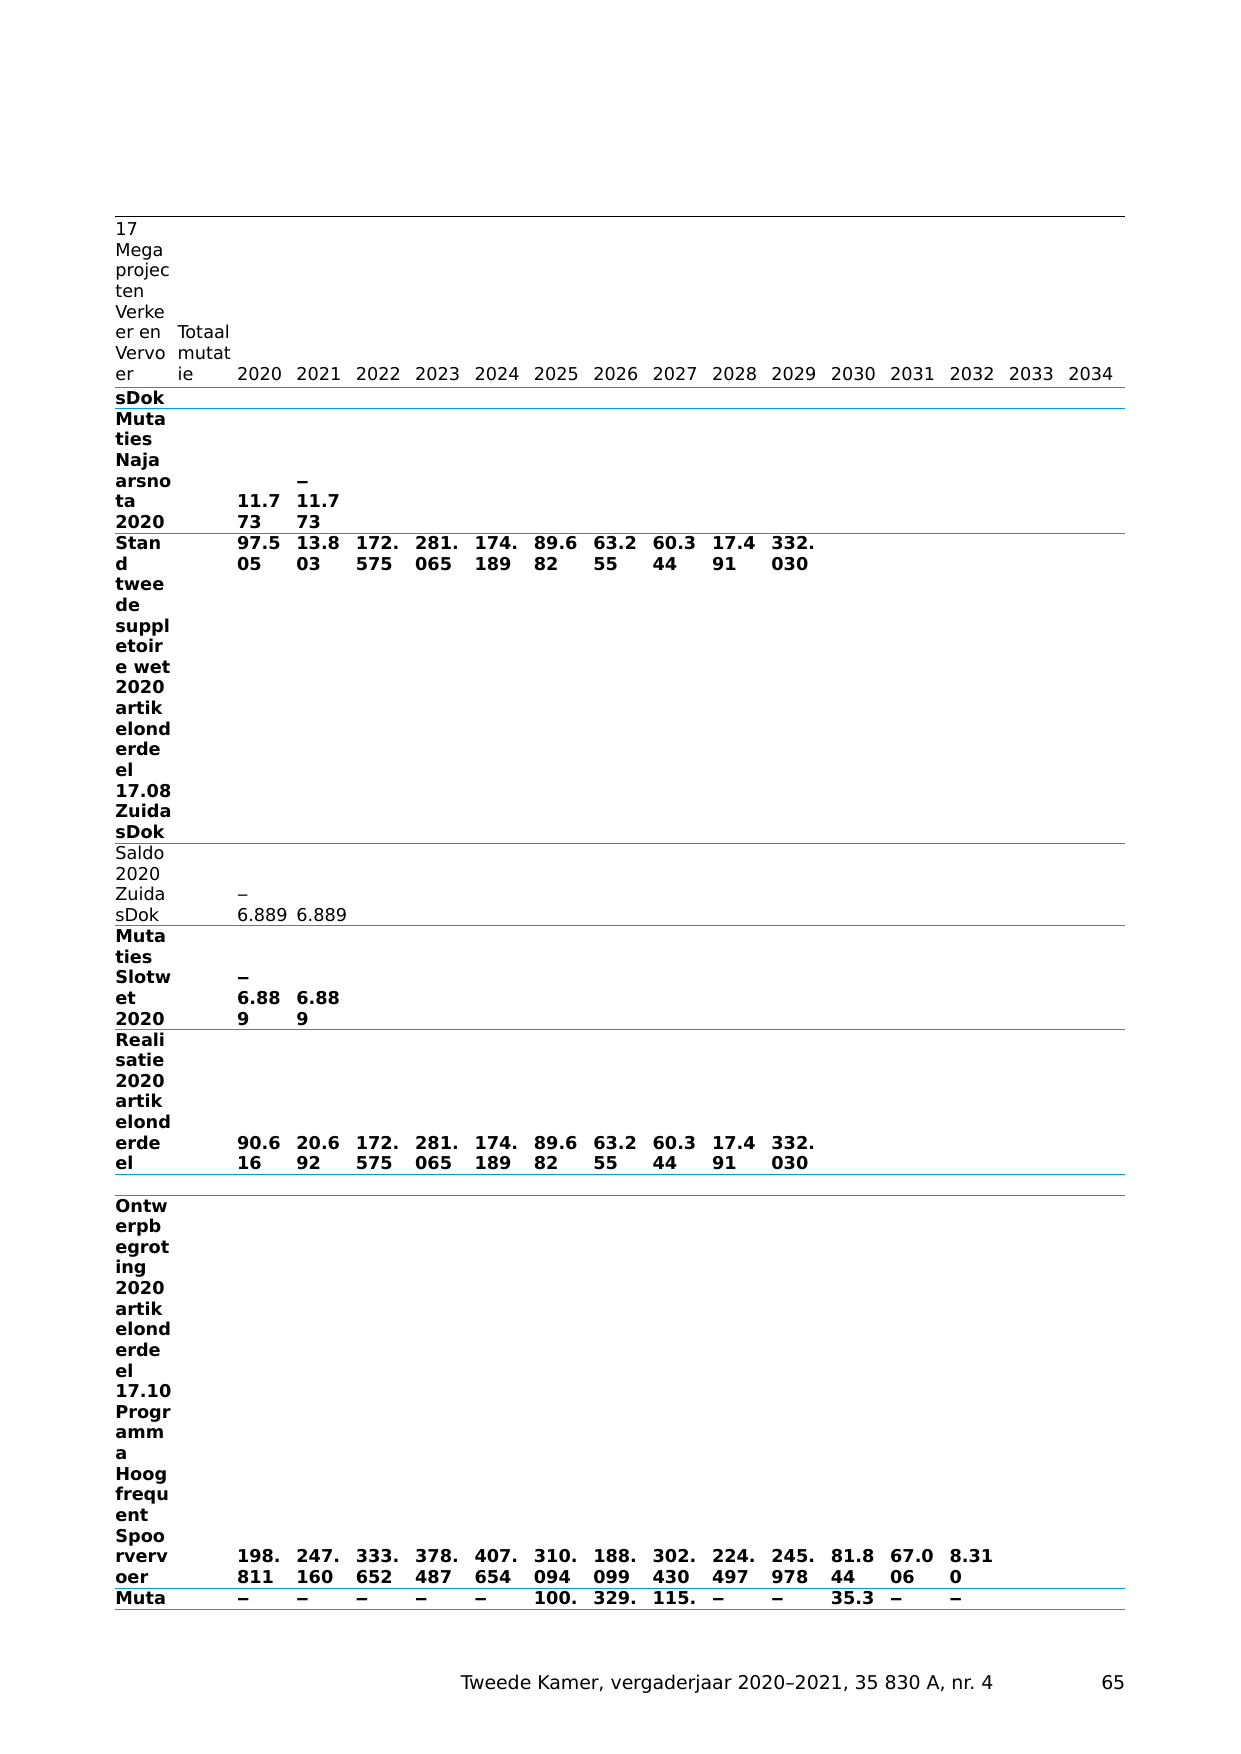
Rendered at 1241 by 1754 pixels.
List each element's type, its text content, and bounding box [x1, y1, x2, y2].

table_cell [175, 1030, 234, 1174]
table_cell [828, 844, 887, 925]
table_cell 188.099 [590, 1196, 649, 1587]
table_cell [1065, 926, 1125, 1029]
table_cell 332.030 [768, 534, 828, 842]
table_cell ‒ 6.889 [234, 844, 293, 925]
table_cell [471, 1175, 531, 1195]
table_cell 13.803 [293, 534, 353, 842]
table_cell [828, 409, 887, 532]
table_cell 2020 [234, 217, 293, 387]
table_cell 2024 [471, 217, 531, 387]
table_cell [1006, 844, 1065, 925]
table_cell [768, 926, 828, 1029]
table_cell 81.844 [828, 1196, 887, 1587]
table_cell 60.344 [650, 1030, 709, 1174]
table_cell ‒ [471, 1589, 531, 1609]
table_cell [471, 388, 531, 408]
table_cell 6.889 [293, 926, 353, 1029]
table_cell [234, 1175, 293, 1195]
table_cell [946, 926, 1006, 1029]
table_cell [768, 1175, 828, 1195]
table_cell 2028 [709, 217, 768, 387]
table_cell [293, 388, 353, 408]
table_cell [828, 926, 887, 1029]
table_cell 281.065 [412, 1030, 471, 1174]
table_cell [650, 388, 709, 408]
table_cell 8.310 [946, 1196, 1006, 1587]
table_cell 174.189 [471, 534, 531, 842]
table_cell [412, 388, 471, 408]
table_cell 35.3 [828, 1589, 887, 1609]
table_cell 90.616 [234, 1030, 293, 1174]
table_cell [709, 844, 768, 925]
table_cell 67.006 [887, 1196, 946, 1587]
table_cell 2022 [353, 217, 412, 387]
table_cell [1006, 388, 1065, 408]
table_cell [175, 844, 234, 925]
table_cell [1065, 409, 1125, 532]
table_header Tabel 5 Artikel 17 Megaprojecten Verkeer en Vervoer [115, 191, 1125, 216]
table_cell 329. [590, 1589, 649, 1609]
table_cell [293, 1175, 353, 1195]
table_cell [590, 1175, 649, 1195]
table_cell 310.094 [531, 1196, 590, 1587]
table_cell 174.189 [471, 1030, 531, 1174]
table_cell [1006, 534, 1065, 842]
table_cell [709, 388, 768, 408]
table_cell [234, 388, 293, 408]
table_cell [946, 1030, 1006, 1174]
table_cell [590, 388, 649, 408]
table_cell 2023 [412, 217, 471, 387]
table_cell 172.575 [353, 534, 412, 842]
table_cell [590, 409, 649, 532]
table_cell [175, 1589, 234, 1609]
table_cell [175, 926, 234, 1029]
table_cell 100. [531, 1589, 590, 1609]
table_cell Mutaties Slotwet 2020 [115, 926, 174, 1029]
table_cell 224.497 [709, 1196, 768, 1587]
table_cell Totaal mutatie [175, 217, 234, 387]
table_cell [531, 926, 590, 1029]
table_cell [709, 926, 768, 1029]
table_cell [768, 388, 828, 408]
table_cell 407.654 [471, 1196, 531, 1587]
table_cell Realisatie 2020 artikelonderdeel [115, 1030, 174, 1174]
table_cell [175, 409, 234, 532]
table_cell 2026 [590, 217, 649, 387]
table_cell 281.065 [412, 534, 471, 842]
table_cell [353, 844, 412, 925]
table_cell [471, 926, 531, 1029]
table_cell 89.682 [531, 534, 590, 842]
table_cell [175, 1196, 234, 1587]
table_cell [412, 1175, 471, 1195]
table_cell 2032 [946, 217, 1006, 387]
table_cell [946, 409, 1006, 532]
table_cell [471, 844, 531, 925]
table_cell [1065, 844, 1125, 925]
table_cell ‒ [234, 1589, 293, 1609]
table_cell [531, 388, 590, 408]
table_cell [175, 534, 234, 842]
table_cell [887, 409, 946, 532]
table_cell [887, 926, 946, 1029]
table_cell 63.255 [590, 534, 649, 842]
table_cell [531, 844, 590, 925]
table_cell ‒ [887, 1589, 946, 1609]
table_cell [709, 409, 768, 532]
table_cell 247.160 [293, 1196, 353, 1587]
table_cell 97.505 [234, 534, 293, 842]
table_cell [887, 388, 946, 408]
table_cell Muta [115, 1589, 174, 1609]
table_cell [946, 388, 1006, 408]
table_cell Saldo 2020 ZuidasDok [115, 844, 174, 925]
table_cell 2033 [1006, 217, 1065, 387]
table_cell ‒ [709, 1589, 768, 1609]
table_cell [531, 409, 590, 532]
table_cell [709, 1175, 768, 1195]
table_cell [650, 409, 709, 532]
table_cell 17 Megaprojecten Verkeer en Vervoer [115, 217, 174, 387]
table_cell 333.652 [353, 1196, 412, 1587]
table_cell 2029 [768, 217, 828, 387]
table_cell [590, 926, 649, 1029]
table_cell [412, 926, 471, 1029]
table_cell [590, 844, 649, 925]
table_cell 2031 [887, 217, 946, 387]
table_cell ‒ [946, 1589, 1006, 1609]
table_cell [887, 1030, 946, 1174]
table_cell [828, 534, 887, 842]
table_cell [531, 1175, 590, 1195]
table_cell [887, 844, 946, 925]
table_cell 63.255 [590, 1030, 649, 1174]
table_cell ‒ [768, 1589, 828, 1609]
table_cell 198.811 [234, 1196, 293, 1587]
table_cell [828, 388, 887, 408]
table_cell [1065, 388, 1125, 408]
table_cell [828, 1030, 887, 1174]
table_cell [946, 534, 1006, 842]
table_cell 115. [650, 1589, 709, 1609]
table_cell [412, 844, 471, 925]
table_cell [353, 409, 412, 532]
table_cell [175, 1175, 234, 1195]
table_cell [1065, 534, 1125, 842]
table_cell 2027 [650, 217, 709, 387]
table_cell Mutaties Najaarsnota 2020 [115, 409, 174, 532]
table_cell [650, 844, 709, 925]
table_cell 302.430 [650, 1196, 709, 1587]
table_cell [1006, 1175, 1065, 1195]
table_cell 17.491 [709, 534, 768, 842]
table_cell 20.692 [293, 1030, 353, 1174]
table_cell 332.030 [768, 1030, 828, 1174]
table_cell [471, 409, 531, 532]
table_cell 172.575 [353, 1030, 412, 1174]
table_cell 6.889 [293, 844, 353, 925]
table_cell [1065, 1175, 1125, 1195]
table_cell 2034 [1065, 217, 1125, 387]
table_cell [1006, 926, 1065, 1029]
table_cell [353, 926, 412, 1029]
table_cell [828, 1175, 887, 1195]
table_cell 245.978 [768, 1196, 828, 1587]
table_cell 11.773 [234, 409, 293, 532]
table_cell [412, 409, 471, 532]
table_cell [1065, 1196, 1125, 1587]
table_cell [1006, 1196, 1065, 1587]
table_cell ‒ 11.773 [293, 409, 353, 532]
table_cell ‒ 6.889 [234, 926, 293, 1029]
table_cell ‒ [353, 1589, 412, 1609]
table_cell [887, 534, 946, 842]
table_cell [115, 1175, 174, 1195]
table_cell 2021 [293, 217, 353, 387]
table_cell ‒ [293, 1589, 353, 1609]
table_cell [768, 409, 828, 532]
table_cell [768, 844, 828, 925]
table_cell [1065, 1589, 1125, 1609]
table_cell [353, 1175, 412, 1195]
table_cell [650, 926, 709, 1029]
table_cell [175, 388, 234, 408]
table_cell 17.491 [709, 1030, 768, 1174]
table_cell [946, 844, 1006, 925]
table_cell Stand tweede suppletoire wet 2020 artikelonderdeel 17.08 ZuidasDok [115, 534, 174, 842]
table_cell 378.487 [412, 1196, 471, 1587]
table_cell sDok [115, 388, 174, 408]
table_cell [1006, 1030, 1065, 1174]
table_cell 2025 [531, 217, 590, 387]
table_cell 89.682 [531, 1030, 590, 1174]
table_cell [1065, 1030, 1125, 1174]
table_cell [946, 1175, 1006, 1195]
table_cell ‒ [412, 1589, 471, 1609]
table_cell [1006, 409, 1065, 532]
table_cell [1006, 1589, 1065, 1609]
table_cell [650, 1175, 709, 1195]
table_cell [353, 388, 412, 408]
table_cell 60.344 [650, 534, 709, 842]
table_cell [887, 1175, 946, 1195]
table_cell Ontwerpbegroting 2020 artikelonderdeel 17.10 Programma Hoogfrequent Spoorvervoer [115, 1196, 174, 1587]
table_cell 2030 [828, 217, 887, 387]
